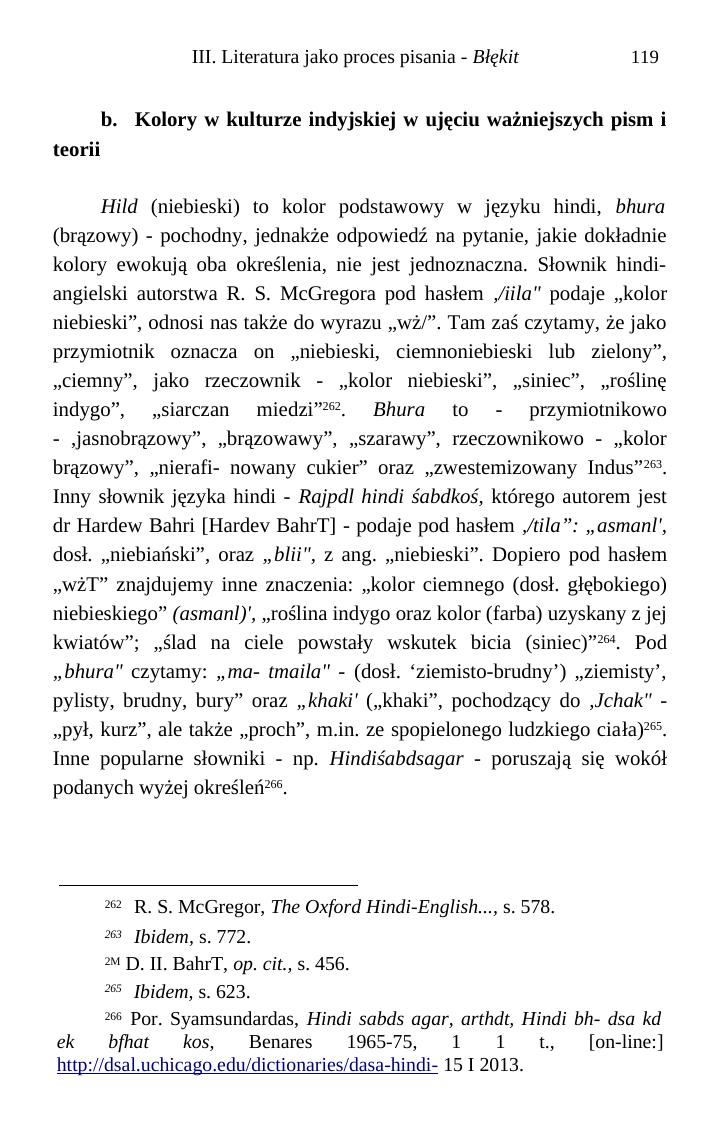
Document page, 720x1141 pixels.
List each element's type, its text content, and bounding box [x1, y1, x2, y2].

text III. Literatura jako proces pisania - Błękit [192, 45, 527, 68]
text 266 Por. Syamsundardas, Hindi sabds agar, arthdt, Hindi bh- dsa kd ek bfhat kos, Benares 1965-75, 1 1 t., [on-line:] http://dsal.uchicago.edu/dictionaries/dasa-hindi- 15 I 2013. [57, 1007, 664, 1076]
text 262 R. S. McGregor, The Oxford Hindi-English..., s. 578. [57, 895, 664, 918]
text Hild (niebieski) to kolor podstawowy w języku hindi, bhura (brązowy) - pochodny, jednakże odpowiedź na pytanie, jakie dokładnie kolory ewokują oba określenia, nie jest jednoznaczna. Słownik hindi-angielski autorstwa R. S. McGregora pod hasłem ,/iila" podaje „kolor niebieski”, odnosi nas także do wyrazu „wż/”. Tam zaś czytamy, że jako przymiotnik oznacza on „niebie­ski, ciemnoniebieski lub zielony”, „ciemny”, jako rzeczownik - „kolor niebieski”, „siniec”, „roślinę indygo”, „siarczan mie­dzi”262. Bhura to - przymiotnikowo - ,jasnobrązowy”, „brązo­wawy”, „szarawy”, rzeczownikowo - „kolor brązowy”, „nierafi- nowany cukier” oraz „zwestemizowany Indus”263. Inny słownik języka hindi - Rajpdl hindi śabdkoś, którego autorem jest dr Hardew Bahri [Hardev BahrT] - podaje pod hasłem ,/tila”: „asmanl', dosł. „niebiański”, oraz „blii", z ang. „niebieski”. Do­piero pod hasłem „wżT” znajdujemy inne znaczenia: „kolor ciem­nego (dosł. głębokiego) niebieskiego” (asmanl)', „roślina indygo oraz kolor (farba) uzyskany z jej kwiatów”; „ślad na ciele po­wstały wskutek bicia (siniec)”264. Pod „bhura" czytamy: „ma- tmaila" - (dosł. ‘ziemisto-brudny’) „ziemisty’, pylisty, brudny, bury” oraz „khaki' („khaki”, pochodzący do ,Jchak" - „pył, kurz”, ale także „proch”, m.in. ze spopielonego ludzkiego cia­ła)265. Inne popularne słowniki - np. Hindiśabdsagar - poruszają się wokół podanych wyżej określeń266. [53, 194, 667, 799]
text 119 [631, 46, 663, 67]
text 263 Ibidem, s. 772. [57, 925, 664, 946]
text 265 Ibidem, s. 623. [57, 980, 664, 1002]
text 2M D. II. BahrT, op. cit., s. 456. [57, 952, 664, 975]
subtitle b. Kolory w kulturze indyjskiej w ujęciu ważniejszych pism i teorii [53, 107, 667, 161]
